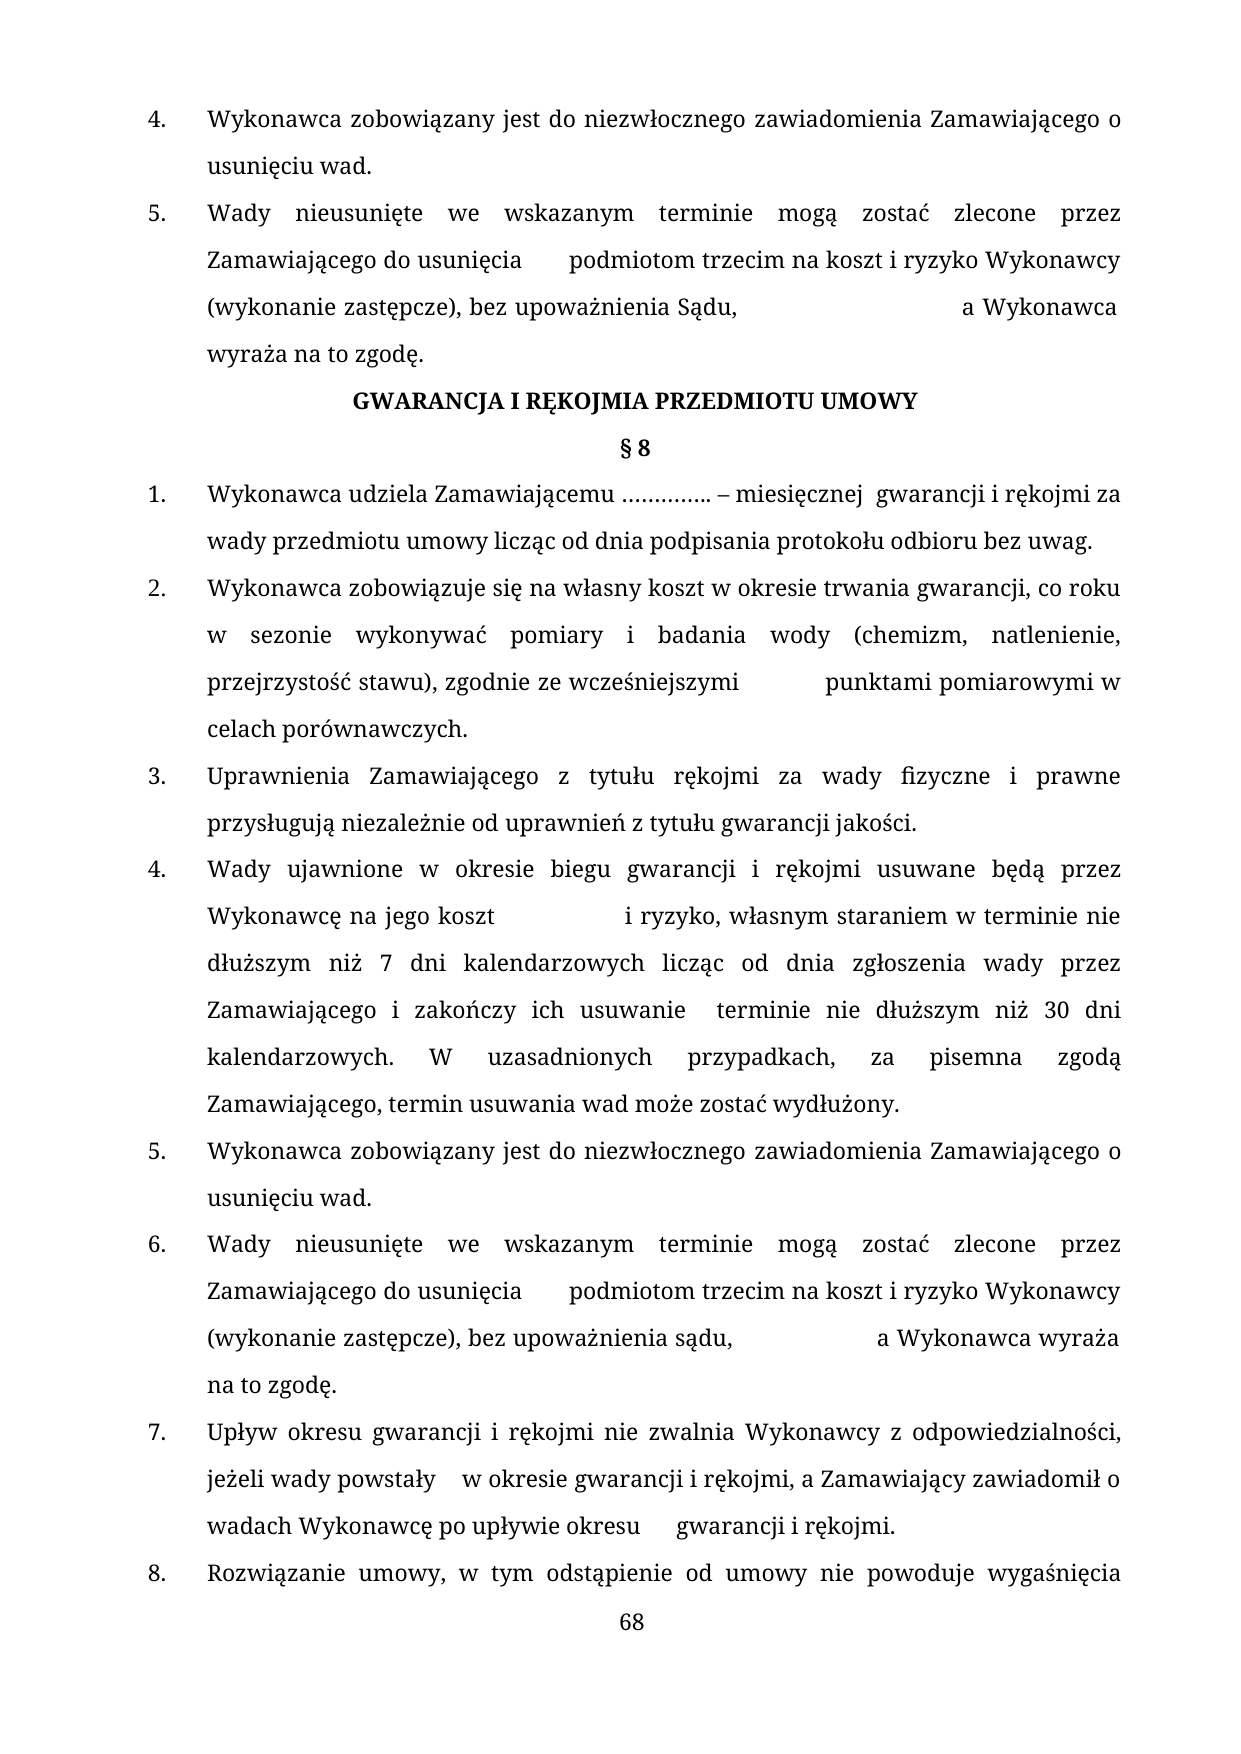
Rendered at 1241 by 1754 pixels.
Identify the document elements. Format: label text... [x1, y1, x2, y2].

list Rozwiązanie umowy, w tym odstąpienie od umowy nie powoduje wygaśnięcia [148, 1557, 1122, 1588]
list Wady nieusunięte we wskazanym terminie mogą zostać zlecone przez Zamawiającego do usunięcia podmiotom trzecim na koszt i ryzyko Wykonawcy (wykonanie zastępcze), bez upoważnienia sądu, a Wykonawca wyraża na to zgodę. [148, 1228, 1122, 1400]
text 4. Wykonawca zobowiązany jest do niezwłocznego zawiadomienia Zamawiającego o usunięciu wad. [148, 103, 1122, 182]
list Uprawnienia Zamawiającego z tytułu rękojmi za wady fizyczne i prawne przysługują niezależnie od uprawnień z tytułu gwarancji jakości. [148, 760, 1122, 838]
list Wykonawca zobowiązuje się na własny koszt w okresie trwania gwarancji, co roku w sezonie wykonywać pomiary i badania wody (chemizm, natlenienie, przejrzystość stawu), zgodnie ze wcześniejszymi punktami pomiarowymi w celach porównawczych. [148, 572, 1122, 744]
text GWARANCJA I RĘKOJMIA PRZEDMIOTU UMOWY [148, 385, 1122, 416]
list Wykonawca udziela Zamawiającemu ………….. – miesięcznej gwarancji i rękojmi za wady przedmiotu umowy licząc od dnia podpisania protokołu odbioru bez uwag. [148, 478, 1122, 557]
list Wykonawca zobowiązany jest do niezwłocznego zawiadomienia Zamawiającego o usunięciu wad. [148, 1135, 1122, 1213]
text 5. Wady nieusunięte we wskazanym terminie mogą zostać zlecone przez Zamawiającego do usunięcia podmiotom trzecim na koszt i ryzyko Wykonawcy (wykonanie zastępcze), bez upoważnienia Sądu, a Wykonawca wyraża na to zgodę. [148, 197, 1122, 369]
list Upływ okresu gwarancji i rękojmi nie zwalnia Wykonawcy z odpowiedzialności, jeżeli wady powstały w okresie gwarancji i rękojmi, a Zamawiający zawiadomił o wadach Wykonawcę po upływie okresu gwarancji i rękojmi. [148, 1416, 1122, 1541]
text § 8 [148, 432, 1122, 463]
list Wady ujawnione w okresie biegu gwarancji i rękojmi usuwane będą przez Wykonawcę na jego koszt i ryzyko, własnym staraniem w terminie nie dłuższym niż 7 dni kalendarzowych licząc od dnia zgłoszenia wady przez Zamawiającego i zakończy ich usuwanie terminie nie dłuższym niż 30 dni kalendarzowych. W uzasadnionych przypadkach, za pisemna zgodą Zamawiającego, termin usuwania wad może zostać wydłużony. [148, 853, 1122, 1119]
